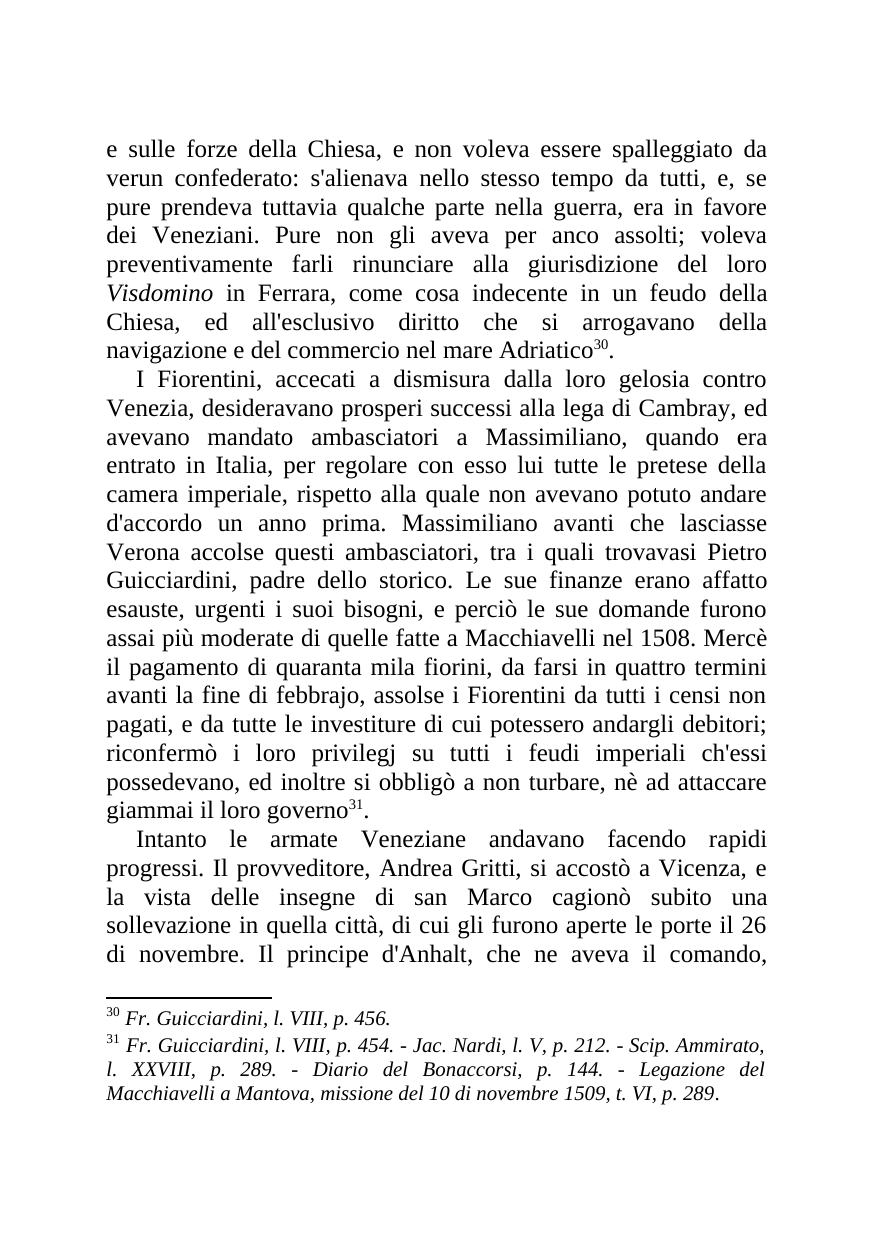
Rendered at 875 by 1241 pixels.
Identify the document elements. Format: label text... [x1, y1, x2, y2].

text e sulle forze della Chiesa, e non voleva essere spalleggiato da verun confederato: s'alienava nello stesso tempo da tutti, e, se pure prendeva tuttavia qualche parte nella guerra, era in favore dei Veneziani. Pure non gli aveva per anco assolti; voleva preventivamente farli rinunciare alla giurisdizione del loro Visdomino in Ferrara, come cosa indecente in un feudo della Chiesa, ed all'esclusivo diritto che si arrogavano della navigazione e del commercio nel mare Adriatico. [106, 134, 768, 364]
text I Fiorentini, accecati a dismisura dalla loro gelosia contro Venezia, desideravano prosperi successi alla lega di Cambray, ed avevano mandato ambasciatori a Massimiliano, quando era entrato in Italia, per regolare con esso lui tutte le pretese della camera imperiale, rispetto alla quale non avevano potuto andare d'accordo un anno prima. Massimiliano avanti che lasciasse Verona accolse questi ambasciatori, tra i quali trovavasi Pietro Guicciardini, padre dello storico. Le sue finanze erano affatto esauste, urgenti i suoi bisogni, e perciò le sue domande furono assai più moderate di quelle fatte a Macchiavelli nel 1508. Mercè il pagamento di quaranta mila fiorini, da farsi in quattro termini avanti la fine di febbrajo, assolse i Fiorentini da tutti i censi non pagati, e da tutte le investiture di cui potessero andargli debitori; riconfermò i loro privilegj su tutti i feudi imperiali ch'essi possedevano, ed inoltre si obbligò a non turbare, nè ad attaccare giammai il loro governo. [106, 364, 768, 824]
text Fr. Guicciardini, l. VIII, p. 454. - Jac. Nardi, l. V, p. 212. - Scip. Ammirato, l. XXVIII, p. 289. - Diario del Bonaccorsi, p. 144. - Legazione del Macchiavelli a Mantova, missione del 10 di novembre 1509, t. VI, p. 289. [106, 1031, 768, 1105]
text Intanto le armate Veneziane andavano facendo rapidi progressi. Il provveditore, Andrea Gritti, si accostò a Vicenza, e la vista delle insegne di san Marco cagionò subito una sollevazione in quella città, di cui gli furono aperte le porte il 26 di novembre. Il principe d'Anhalt, che ne aveva il comando, [106, 824, 768, 968]
text Fr. Guicciardini, l. VIII, p. 456. [106, 1004, 768, 1031]
